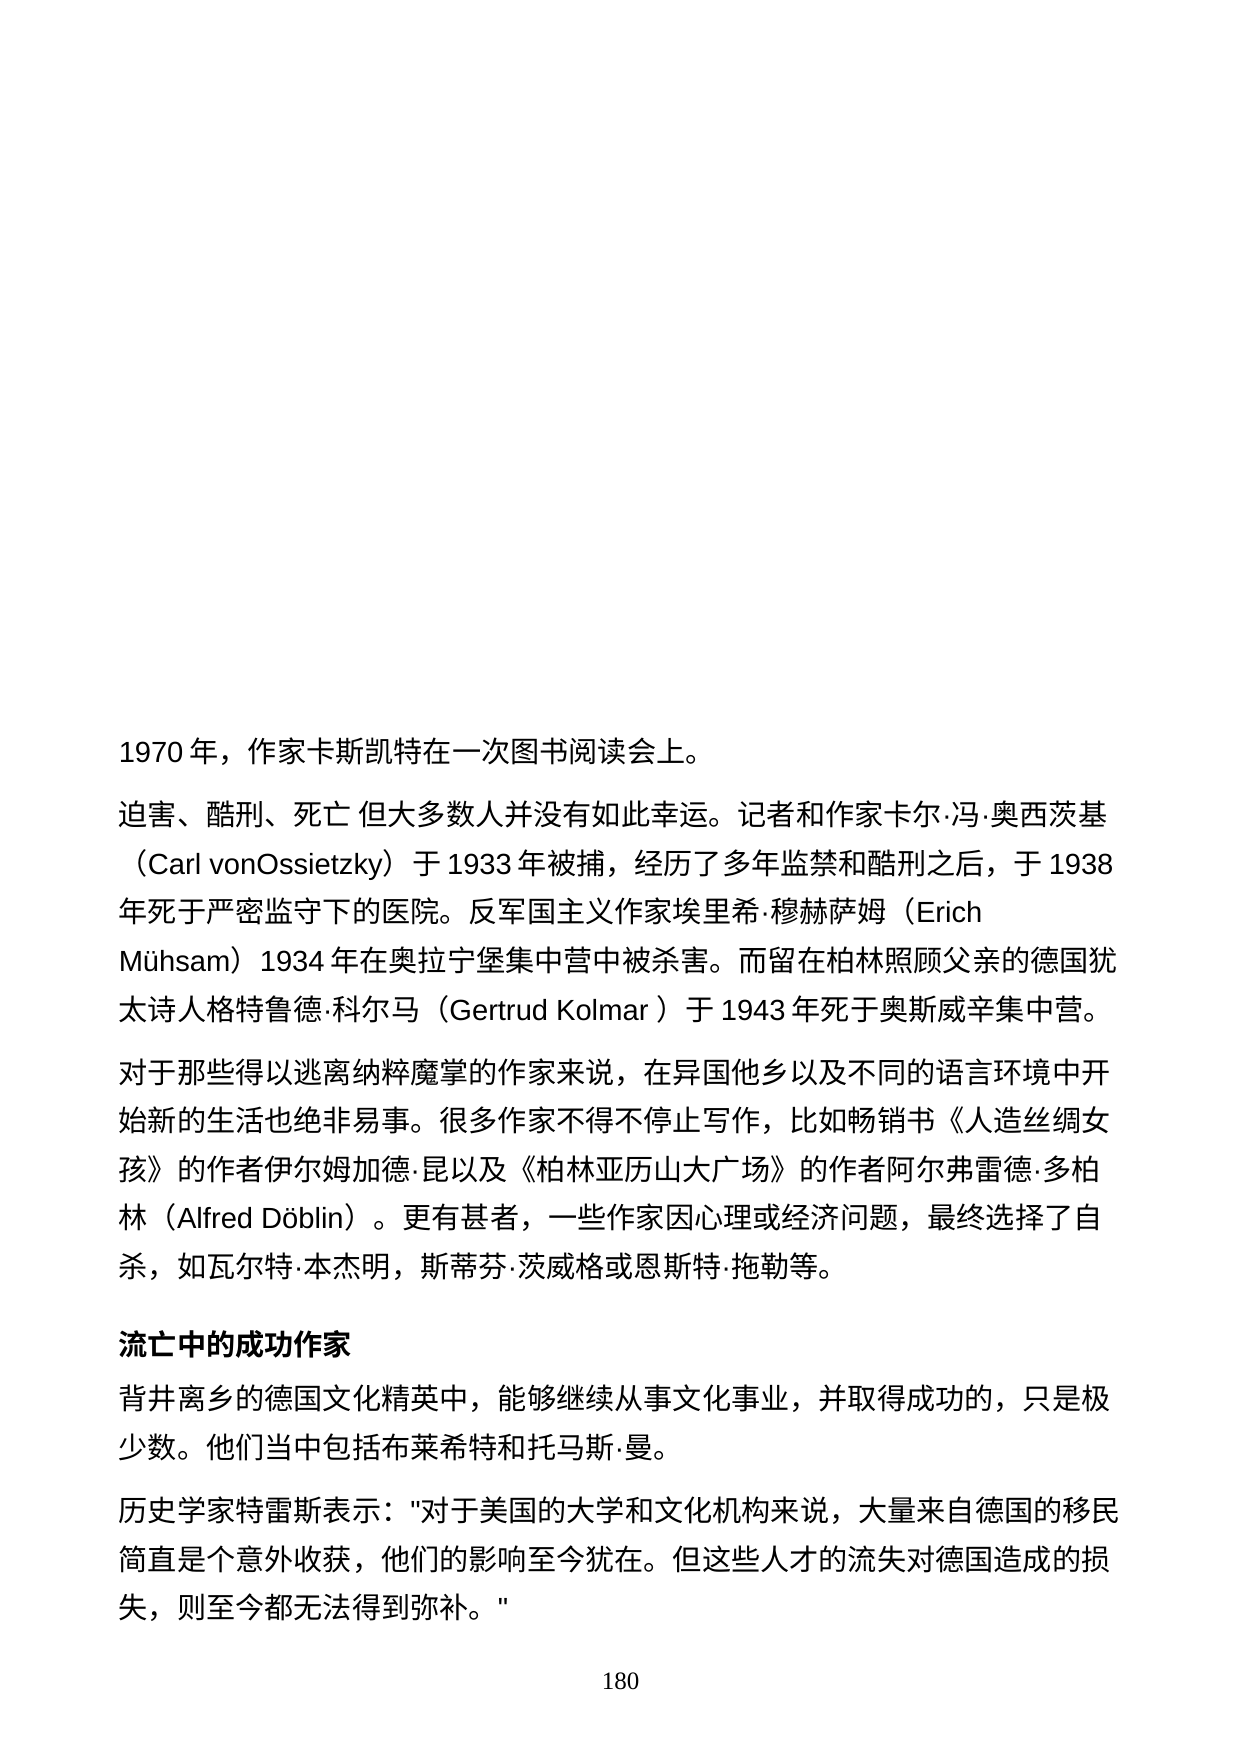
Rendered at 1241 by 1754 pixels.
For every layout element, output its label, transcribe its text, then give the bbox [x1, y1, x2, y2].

text 背井离乡的德国文化精英中，能够继续从事文化事业，并取得成功的，只是极少数。他们当中包括布莱希特和托马斯·曼。 [118, 1376, 1122, 1467]
text 迫害、酷刑、死亡 但大多数人并没有如此幸运。记者和作家卡尔·冯·奥西茨基（Carl vonOssietzky）于1933年被捕，经历了多年监禁和酷刑之后，于1938年死于严密监守下的医院。反军国主义作家埃里希·穆赫萨姆（Erich Mühsam）1934年在奥拉宁堡集中营中被杀害。而留在柏林照顾父亲的德国犹太诗人格特鲁德·科尔马（Gertrud Kolmar ）于1943年死于奥斯威辛集中营。 [118, 792, 1122, 1028]
text 对于那些得以逃离纳粹魔掌的作家来说，在异国他乡以及不同的语言环境中开始新的生活也绝非易事。很多作家不得不停止写作，比如畅销书《人造丝绸女孩》的作者伊尔姆加德·昆以及《柏林亚历山大广场》的作者阿尔弗雷德·多柏林（Alfred Döblin）。更有甚者，一些作家因心理或经济问题，最终选择了自杀，如瓦尔特·本杰明，斯蒂芬·茨威格或恩斯特·拖勒等。 [118, 1049, 1122, 1286]
subtitle 流亡中的成功作家 [118, 1321, 1122, 1363]
text 1970年，作家卡斯凯特在一次图书阅读会上。 [118, 729, 1122, 771]
text 历史学家特雷斯表示："对于美国的大学和文化机构来说，大量来自德国的移民简直是个意外收获，他们的影响至今犹在。但这些人才的流失对德国造成的损失，则至今都无法得到弥补。" [118, 1487, 1122, 1627]
